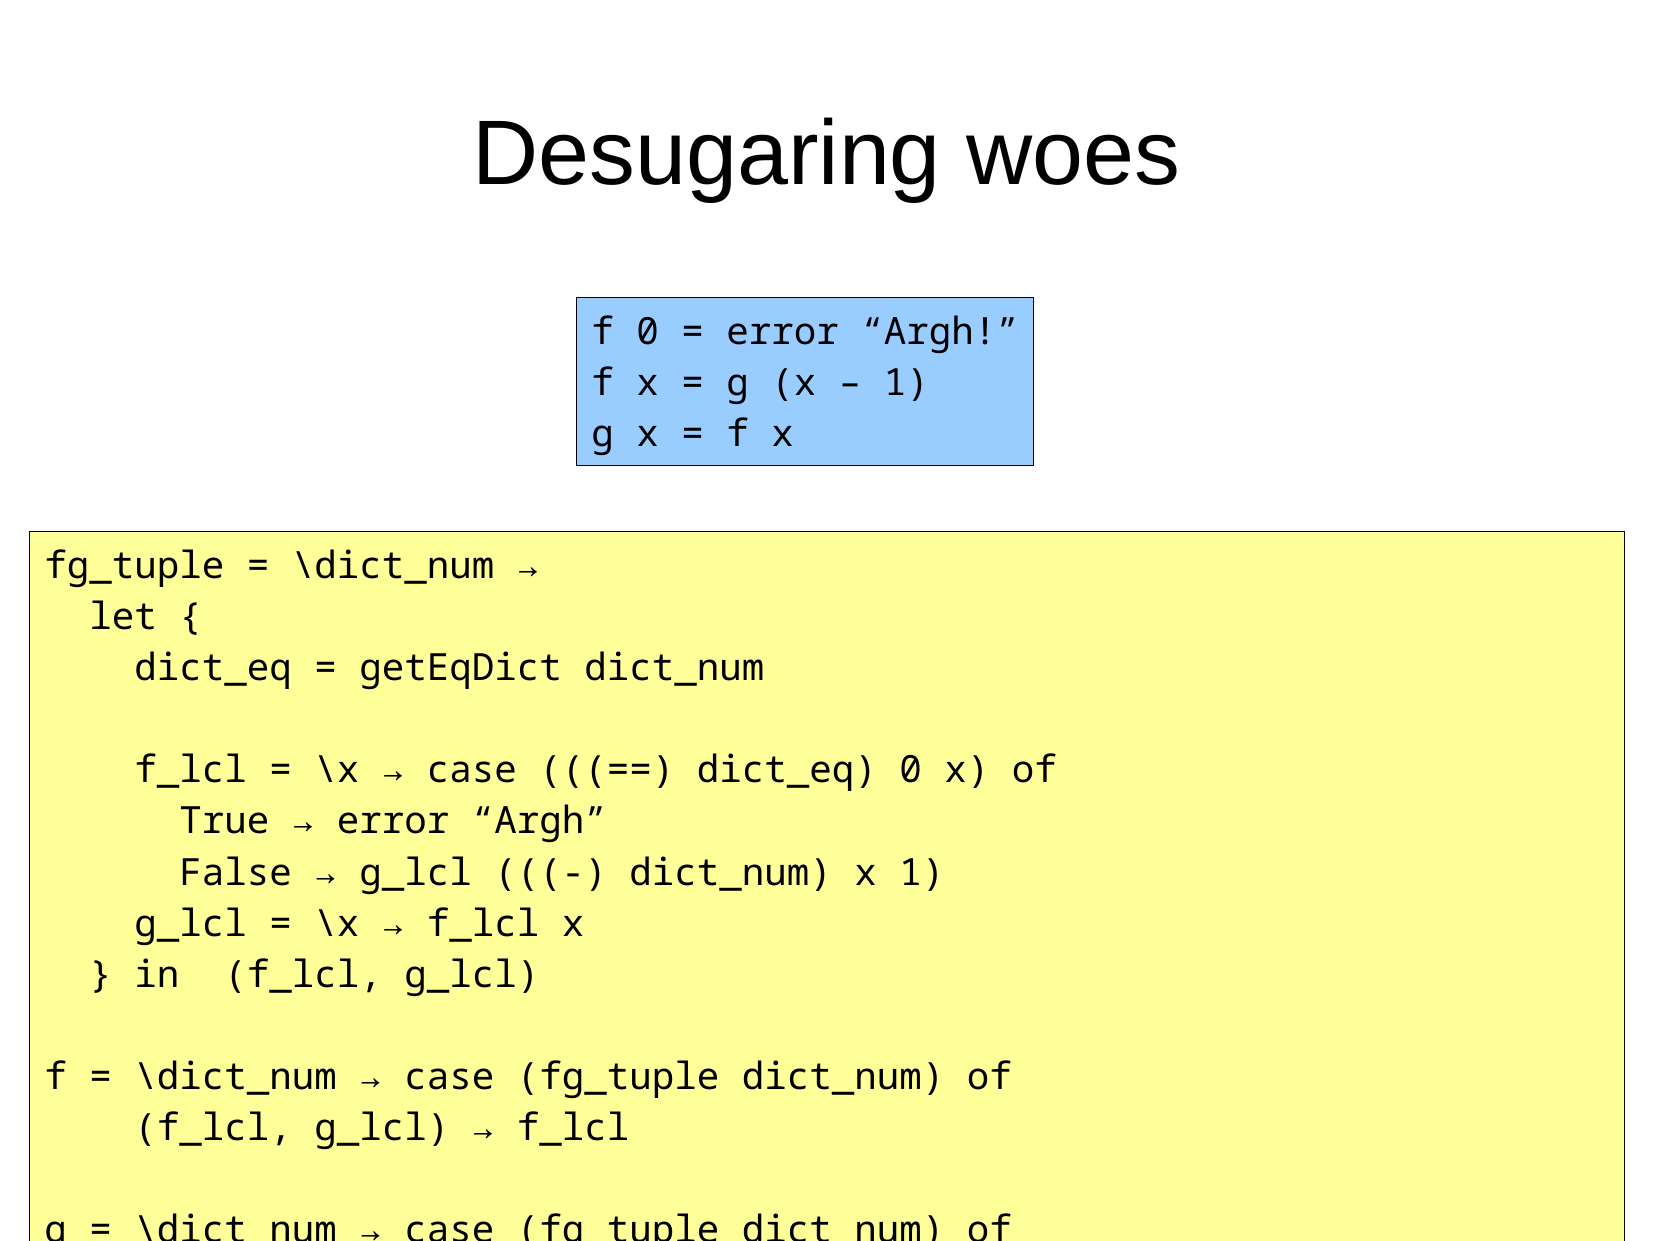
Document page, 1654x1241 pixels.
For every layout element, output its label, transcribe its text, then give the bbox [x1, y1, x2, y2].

text_box f 0 = error “Argh!” f x = g (x – 1) g x = f x [576, 297, 1034, 443]
title Desugaring woes [82, 56, 1571, 250]
text_box fg_tuple = \dict_num → let { dict_eq = getEqDict dict_num f_lcl = \x → case (((==) dict_eq) 0 x) of True → error “Argh” False → g_lcl (((-) dict_num) x 1) g_lcl = \x → f_lcl x } in (f_lcl, g_lcl) f = \dict_num → case (fg_tuple dict_num) of (f_lcl, g_lcl) → f_lcl g = \dict_num → case (fg_tuple dict_num) of (f_lcl, g_lcl) → g_lcl [29, 531, 1625, 1200]
